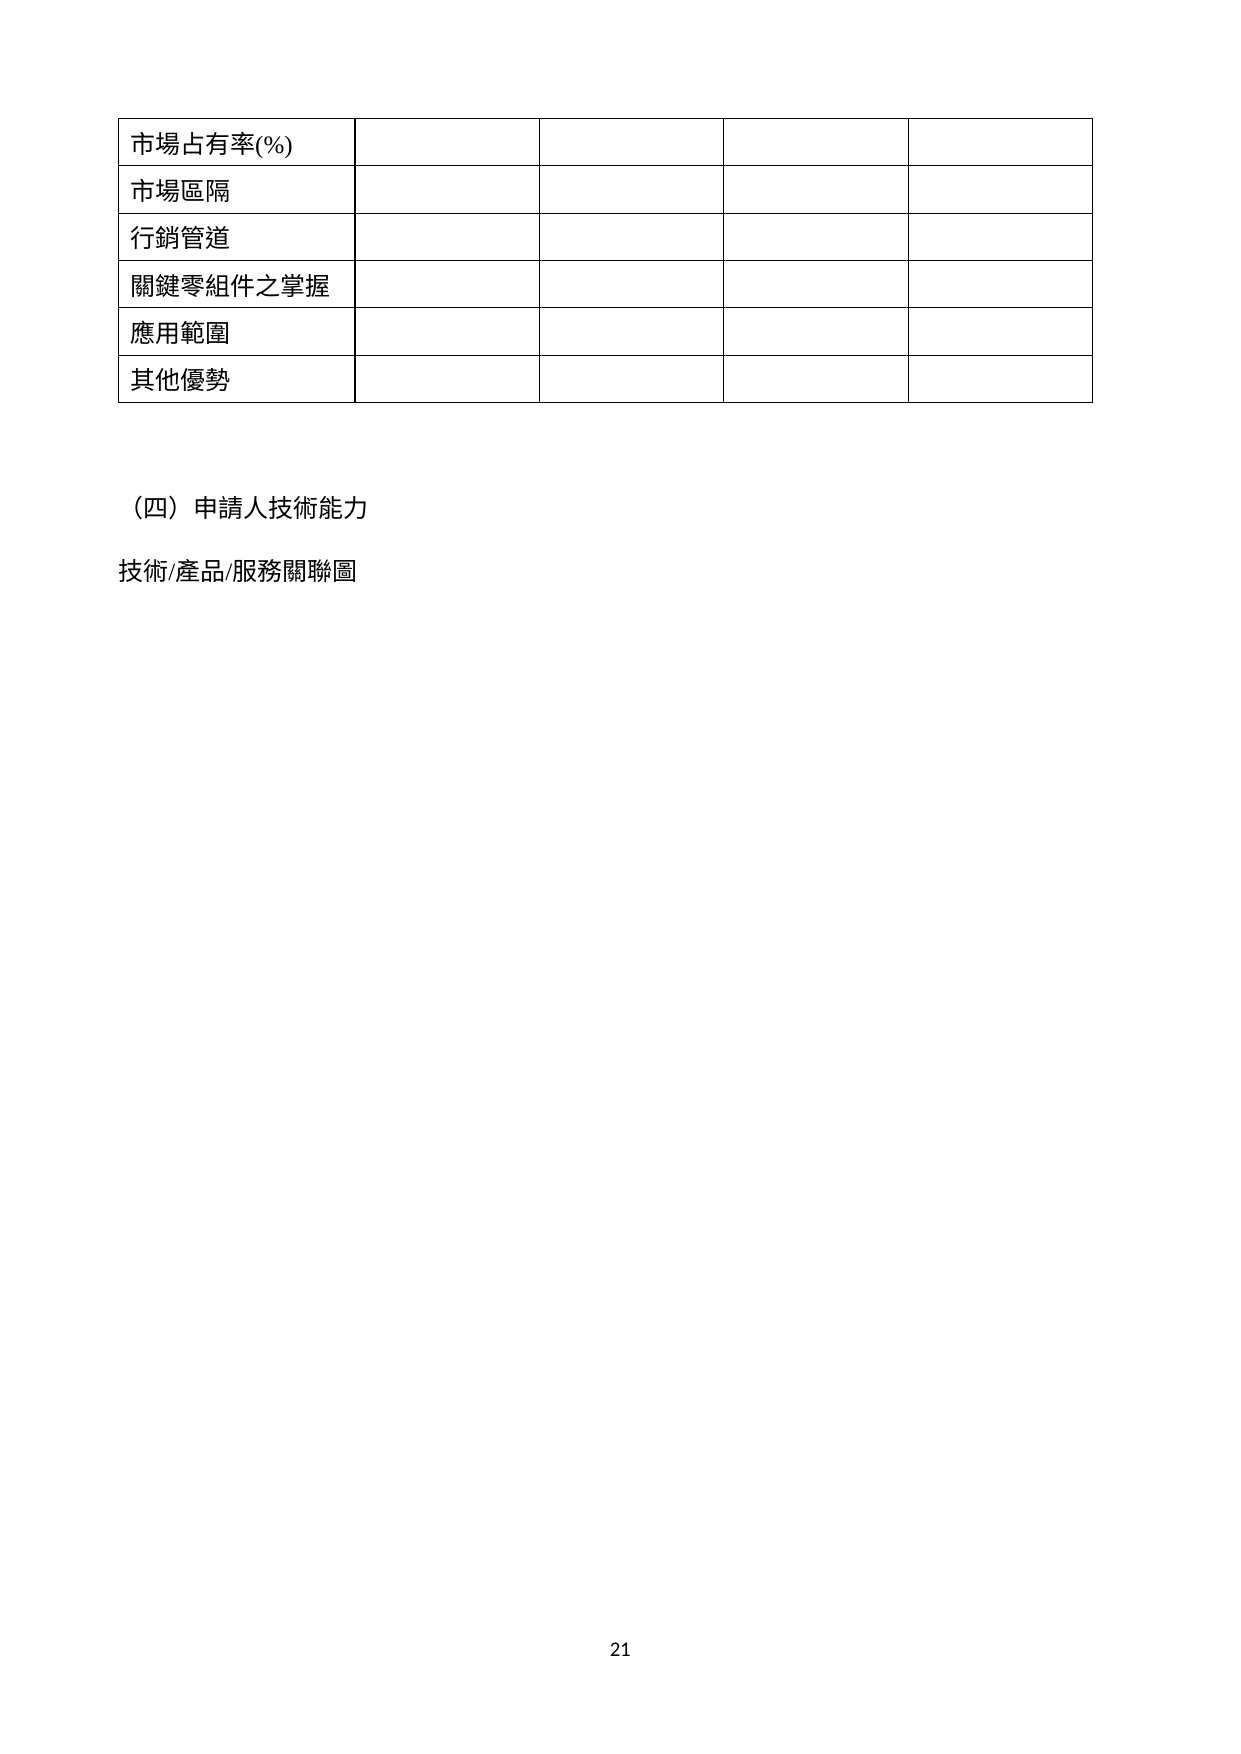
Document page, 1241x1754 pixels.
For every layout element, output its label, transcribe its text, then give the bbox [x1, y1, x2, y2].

table_cell [909, 261, 1092, 307]
table_cell [540, 356, 723, 402]
table_cell [540, 166, 723, 213]
table_cell [724, 214, 908, 260]
table_cell [724, 261, 908, 307]
table_cell [540, 214, 723, 260]
table_cell 應用範圍 [119, 308, 354, 354]
table_cell [909, 166, 1092, 213]
table_cell [356, 166, 539, 213]
table_cell [724, 356, 908, 402]
table_cell [540, 261, 723, 307]
table_cell 市場占有率(%) [119, 119, 354, 165]
table_cell [724, 166, 908, 213]
table_cell [356, 119, 539, 165]
text 技術/產品/服務關聯圖 [118, 528, 1122, 590]
table_cell [724, 308, 908, 354]
table_cell 行銷管道 [119, 214, 354, 260]
table_cell [909, 356, 1092, 402]
table_cell [540, 308, 723, 354]
table_cell [356, 214, 539, 260]
table_cell [540, 119, 723, 165]
table_cell [909, 214, 1092, 260]
table_cell [356, 308, 539, 354]
table_cell [724, 119, 908, 165]
table_cell [909, 308, 1092, 354]
text （四）申請人技術能力 [118, 465, 1122, 528]
table_cell [356, 261, 539, 307]
table_cell 其他優勢 [119, 356, 354, 402]
table_cell [356, 356, 539, 402]
table_cell [909, 119, 1092, 165]
table_cell 市場區隔 [119, 166, 354, 213]
table_cell 關鍵零組件之掌握 [119, 261, 354, 307]
